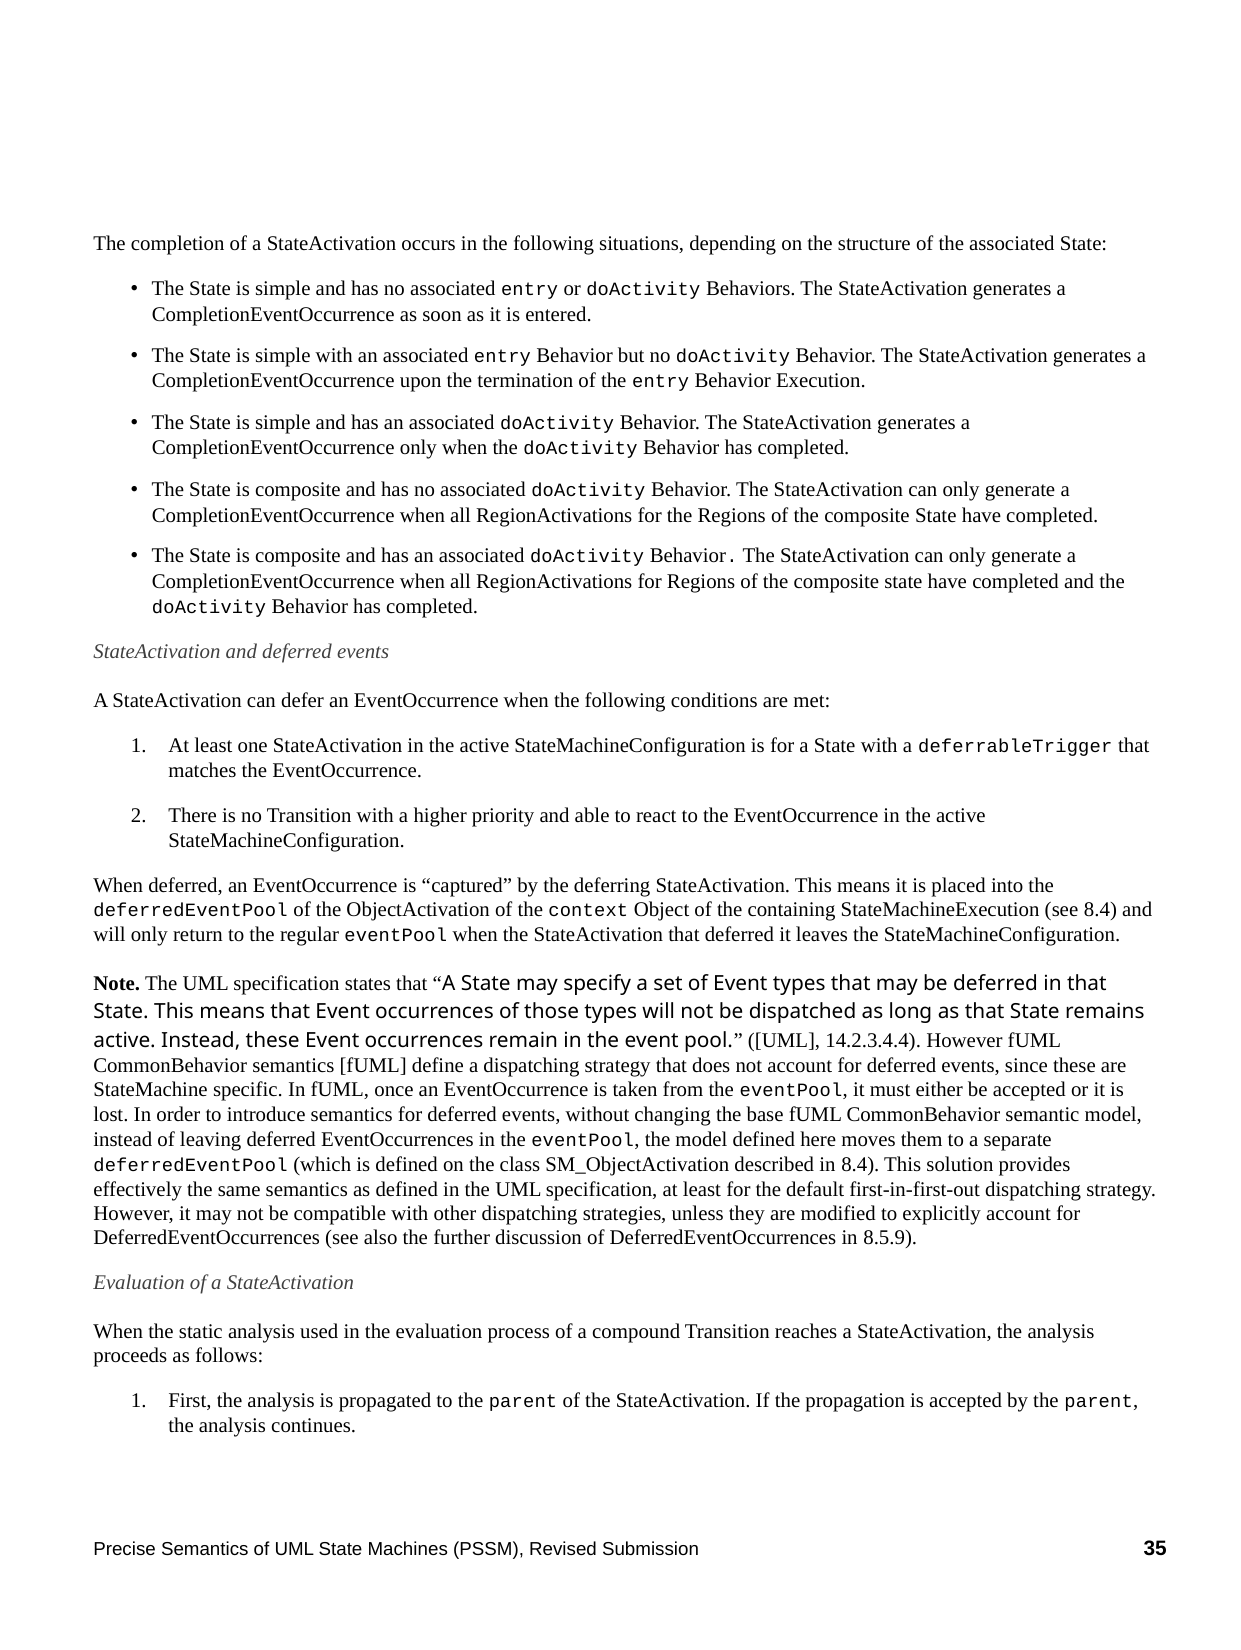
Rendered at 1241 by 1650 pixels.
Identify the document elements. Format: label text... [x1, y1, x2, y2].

list The State is composite and has an associated doActivity Behavior. The StateActivation can only generate a CompletionEventOccurrence when all RegionActivations for Regions of the composite state have completed and the doActivity Behavior has completed. [131, 543, 1164, 619]
list There is no Transition with a higher priority and able to react to the EventOccurrence in the active StateMachineConfiguration. [131, 803, 1164, 852]
text The completion of a StateActivation occurs in the following situations, depending on the structure of the associated State: [93, 231, 1164, 255]
list The State is simple and has an associated doActivity Behavior. The StateActivation generates a CompletionEventOccurrence only when the doActivity Behavior has completed. [131, 410, 1164, 460]
subtitle Evaluation of a StateActivation [93, 1270, 1164, 1294]
text When the static analysis used in the evaluation process of a compound Transition reaches a StateActivation, the analysis proceeds as follows: [93, 1318, 1164, 1367]
list At least one StateActivation in the active StateMachineConfiguration is for a State with a deferrableTrigger that matches the EventOccurrence. [131, 733, 1164, 782]
list First, the analysis is propagated to the parent of the StateActivation. If the propagation is accepted by the parent, the analysis continues. [131, 1388, 1164, 1437]
text Note. The UML specification states that “A State may specify a set of Event types that may be deferred in that State. This means that Event occurrences of those types will not be dispatched as long as that State remains active. Instead, these Event occurrences remain in the event pool.” ([UML], 14.2.3.4.4). However fUML CommonBehavior semantics [fUML] define a dispatching strategy that does not account for deferred events, since these are StateMachine specific. In fUML, once an EventOccurrence is taken from the eventPool, it must either be accepted or it is lost. In order to introduce semantics for deferred events, without changing the base fUML CommonBehavior semantic model, instead of leaving deferred EventOccurrences in the eventPool, the model defined here moves them to a separate deferredEventPool (which is defined on the class SM_ObjectActivation described in 8.4). This solution provides effectively the same semantics as defined in the UML specification, at least for the default first-in-first-out dispatching strategy. However, it may not be compatible with other dispatching strategies, unless they are modified to explicitly account for DeferredEventOccurrences (see also the further discussion of DeferredEventOccurrences in 8.5.9). [93, 968, 1164, 1249]
subtitle StateActivation and deferred events [93, 639, 1164, 663]
list The State is composite and has no associated doActivity Behavior. The StateActivation can only generate a CompletionEventOccurrence when all RegionActivations for the Regions of the composite State have completed. [131, 477, 1164, 527]
text When deferred, an EventOccurrence is “captured” by the deferring StateActivation. This means it is placed into the deferredEventPool of the ObjectActivation of the context Object of the containing StateMachineExecution (see 8.4) and will only return to the regular eventPool when the StateActivation that deferred it leaves the StateMachineConfiguration. [93, 873, 1164, 947]
list The State is simple and has no associated entry or doActivity Behaviors. The StateActivation generates a CompletionEventOccurrence as soon as it is entered. [131, 276, 1164, 326]
text A StateActivation can defer an EventOccurrence when the following conditions are met: [93, 688, 1164, 712]
list The State is simple with an associated entry Behavior but no doActivity Behavior. The StateActivation generates a CompletionEventOccurrence upon the termination of the entry Behavior Execution. [131, 343, 1164, 393]
